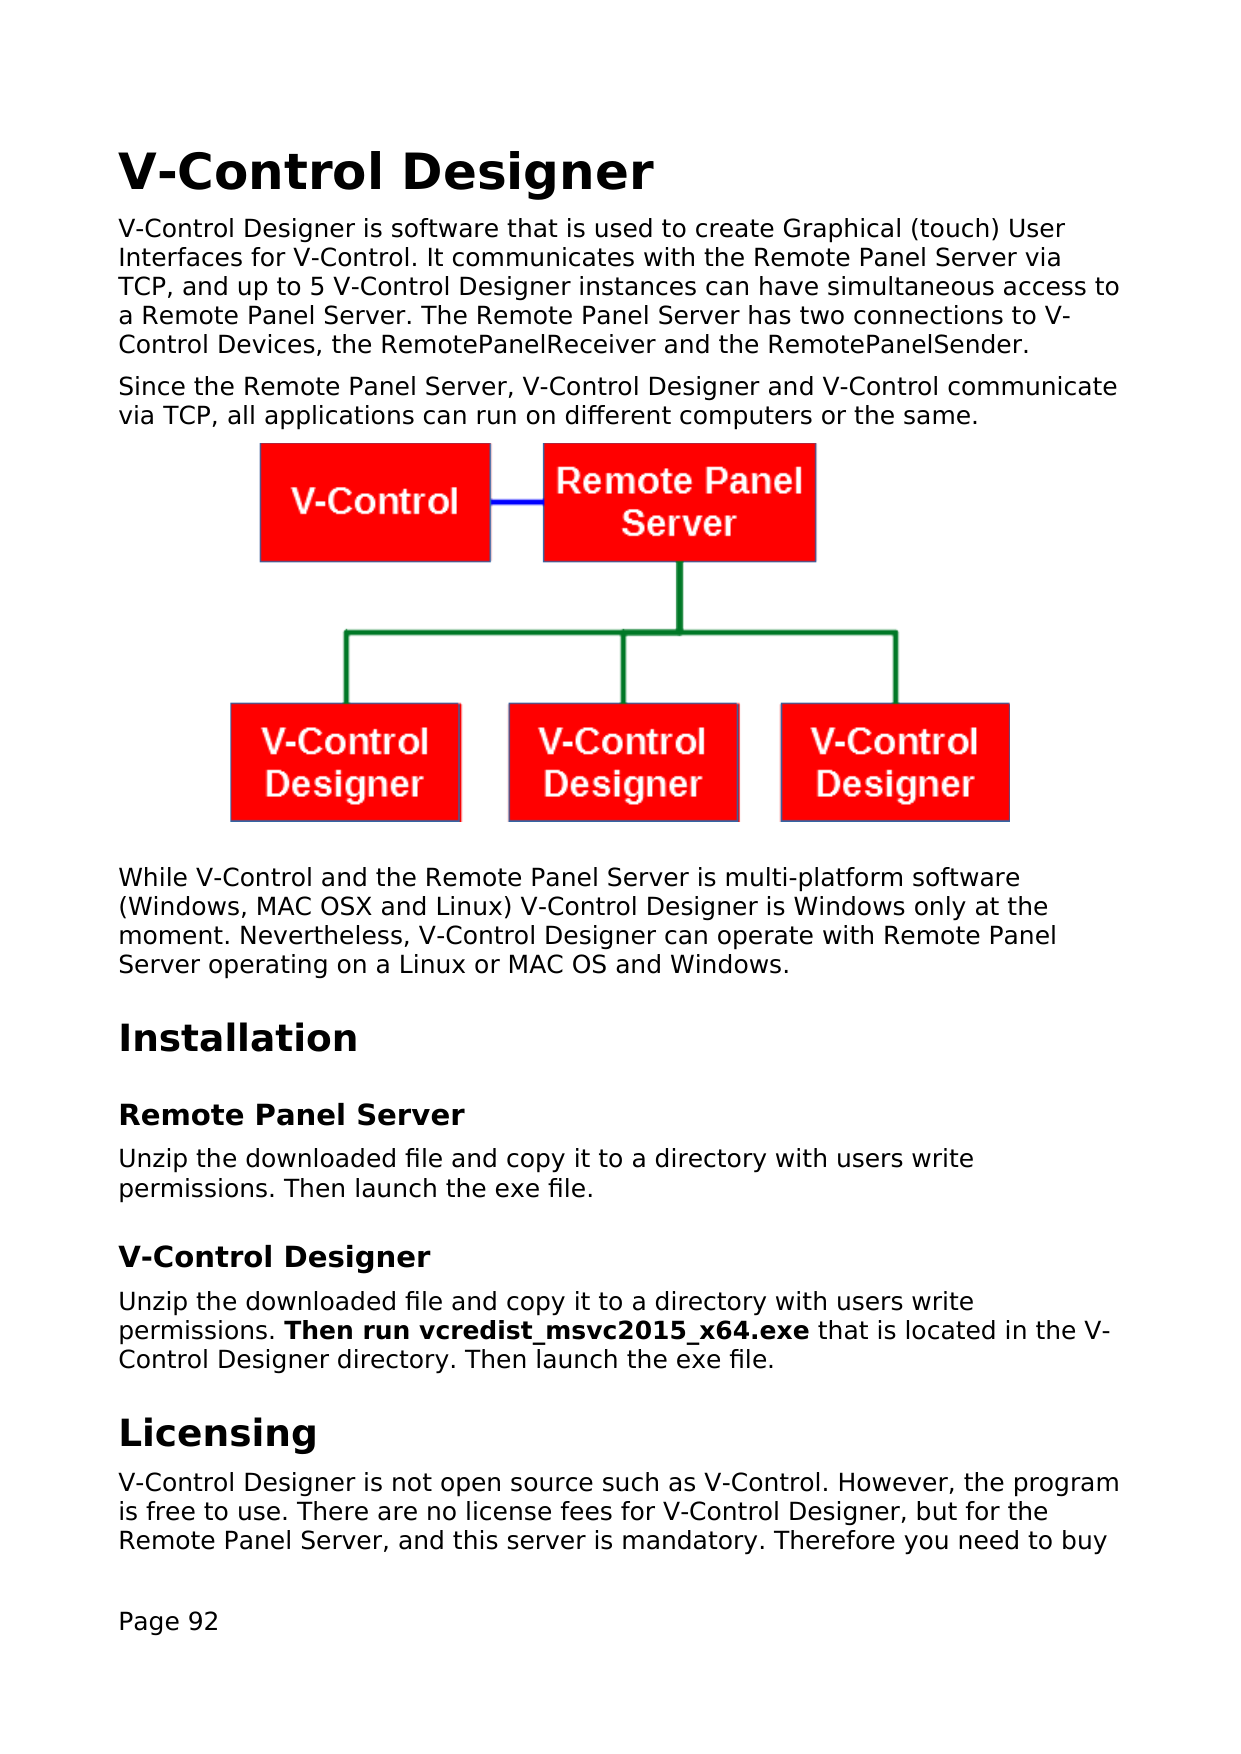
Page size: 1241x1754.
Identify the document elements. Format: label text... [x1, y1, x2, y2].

text Since the Remote Panel Server, V-Control Designer and V-Control communicate via TCP, all applications can run on different computers or the same. [118, 372, 1122, 431]
subtitle Installation [118, 1017, 1122, 1061]
subtitle Remote Panel Server [118, 1098, 1122, 1132]
text Unzip the downloaded file and copy it to a directory with users write permissions. Then run vcredist_msvc2015_x64.exe that is located in the V-Control Designer directory. Then launch the exe file. [118, 1287, 1122, 1374]
text While V‑Control and the Remote Panel Server is multi-platform software (Windows, MAC OSX and Linux) V‑Control Designer is Windows only at the moment. Nevertheless, V‑Control Designer can operate with Remote Panel Server operating on a Linux or MAC OS and Windows. [118, 863, 1122, 979]
subtitle V-Control Designer [118, 143, 1122, 201]
picture [230, 443, 1010, 822]
subtitle Licensing [118, 1412, 1122, 1456]
text V‑Control Designer is not open source such as V‑Control. However, the program is free to use. There are no license fees for V-Control Designer, but for the Remote Panel Server, and this server is mandatory. Therefore you need to buy [118, 1468, 1122, 1556]
text Unzip the downloaded file and copy it to a directory with users write permissions. Then launch the exe file. [118, 1144, 1122, 1203]
text V-Control Designer is software that is used to create Graphical (touch) User Interfaces for V‑Control. It communicates with the Remote Panel Server via TCP, and up to 5 V‑Control Designer instances can have simultaneous access to a Remote Panel Server. The Remote Panel Server has two connections to V-Control Devices, the RemotePanelReceiver and the RemotePanelSender. [118, 214, 1122, 360]
subtitle V-Control Designer [118, 1240, 1122, 1274]
